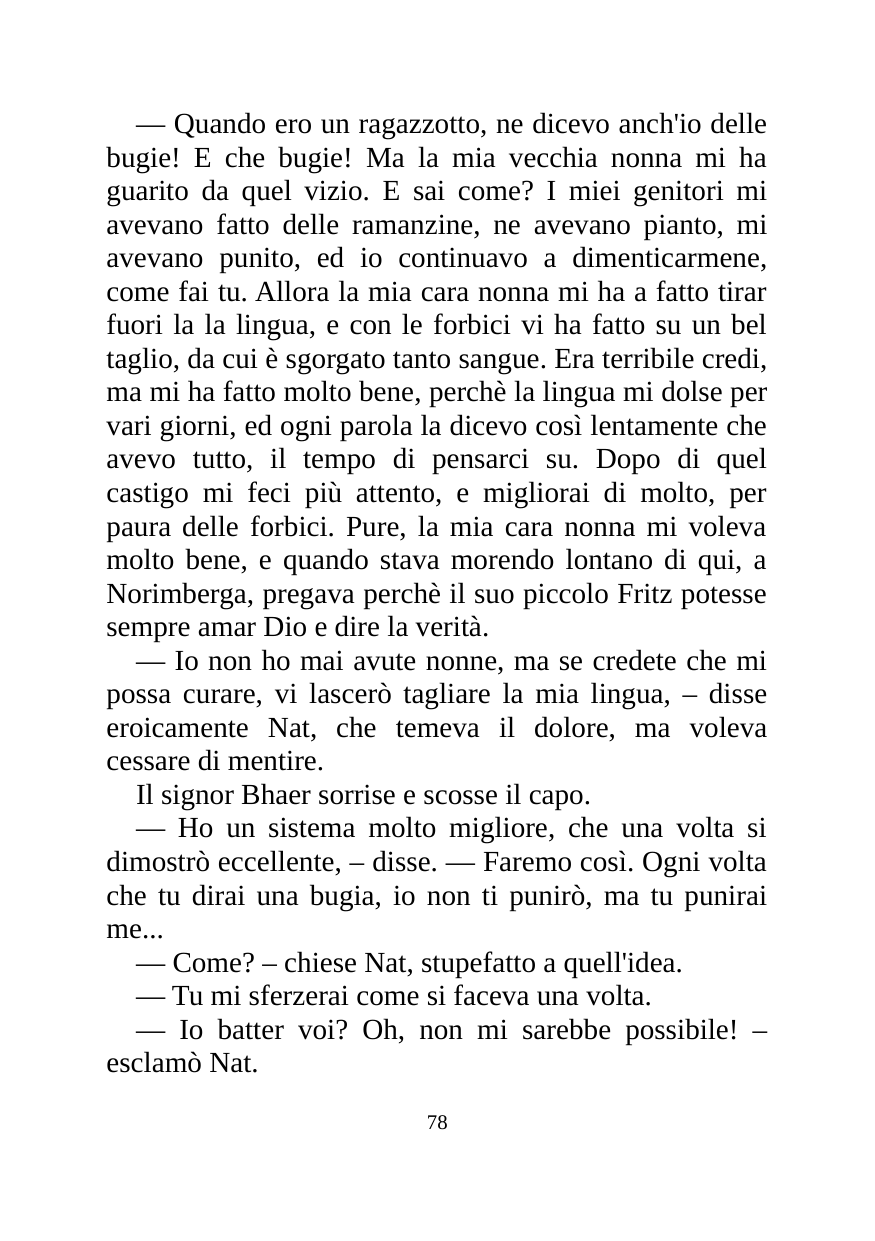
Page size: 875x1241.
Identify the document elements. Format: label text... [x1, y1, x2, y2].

text — Ho un sistema molto migliore, che una volta si dimostrò eccellente, – disse. — Faremo così. Ogni volta che tu dirai una bugia, io non ti punirò, ma tu punirai me... [106, 811, 768, 945]
text Il signor Bhaer sorrise e scosse il capo. [106, 777, 768, 811]
text — Quando ero un ragazzotto, ne dicevo anch'io delle bugie! E che bugie! Ma la mia vecchia nonna mi ha guarito da quel vizio. E sai come? I miei genitori mi avevano fatto delle ramanzine, ne avevano pianto, mi avevano punito, ed io continuavo a dimenticarmene, come fai tu. Allora la mia cara nonna mi ha a fatto tirar fuori la la lingua, e con le forbici vi ha fatto su un bel taglio, da cui è sgorgato tanto sangue. Era terribile credi, ma mi ha fatto molto bene, perchè la lingua mi dolse per vari giorni, ed ogni parola la dicevo così lentamente che avevo tutto, il tempo di pensarci su. Dopo di quel castigo mi feci più attento, e migliorai di molto, per paura delle forbici. Pure, la mia cara nonna mi voleva molto bene, e quando stava morendo lontano di qui, a Norimberga, pregava perchè il suo piccolo Fritz potesse sempre amar Dio e dire la verità. [106, 106, 768, 643]
text — Come? – chiese Nat, stupefatto a quell'idea. [106, 945, 768, 978]
text — Tu mi sferzerai come si faceva una volta. [106, 978, 768, 1012]
text — Io batter voi? Oh, non mi sarebbe possibile! – esclamò Nat. [106, 1012, 768, 1079]
text — Io non ho mai avute nonne, ma se credete che mi possa curare, vi lascerò tagliare la mia lingua, – disse eroicamente Nat, che temeva il dolore, ma voleva cessare di mentire. [106, 643, 768, 777]
